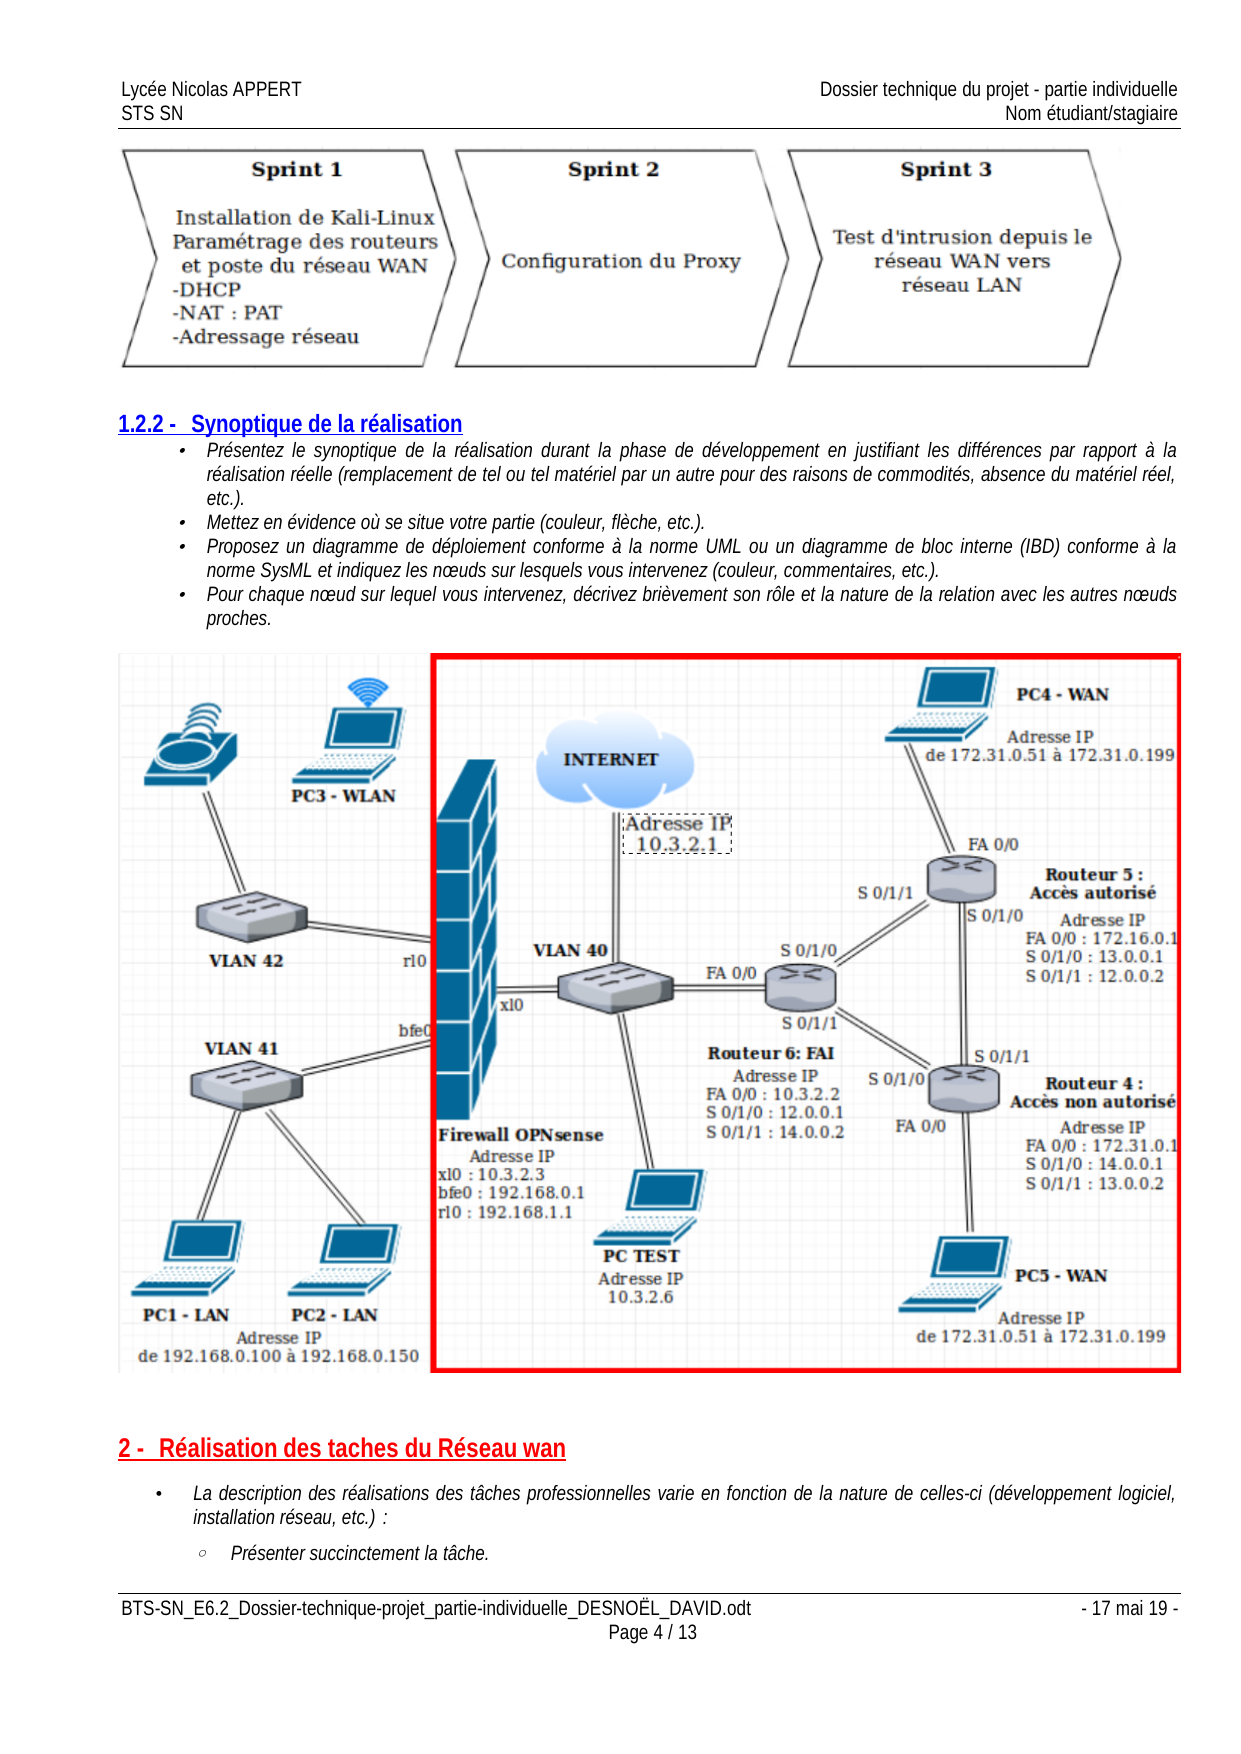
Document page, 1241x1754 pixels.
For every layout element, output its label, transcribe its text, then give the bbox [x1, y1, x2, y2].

list Présentez le synoptique de la réalisation durant la phase de développement en justifiant les différences par rapport à la réalisation réelle (remplacement de tel ou tel matériel par un autre pour des raisons de commodités, absence du matériel réel, etc.). [177, 438, 1181, 510]
subtitle Réalisation des taches du Réseau wan [118, 1432, 1181, 1463]
list Présenter succinctement la tâche. [193, 1541, 1181, 1564]
picture [117, 145, 1122, 369]
picture [118, 653, 1182, 1373]
subtitle Synoptique de la réalisation [118, 409, 1181, 438]
list Pour chaque nœud sur lequel vous intervenez, décrivez brièvement son rôle et la nature de la relation avec les autres nœuds proches. [177, 582, 1181, 630]
list La description des réalisations des tâches professionnelles varie en fonction de la nature de celles-ci (développement logiciel, installation réseau, etc.) : [156, 1481, 1181, 1529]
list Mettez en évidence où se situe votre partie (couleur, flèche, etc.). [177, 510, 1181, 534]
list Proposez un diagramme de déploiement conforme à la norme UML ou un diagramme de bloc interne (IBD) conforme à la norme SysML et indiquez les nœuds sur lesquels vous intervenez (couleur, commentaires, etc.). [177, 534, 1181, 582]
